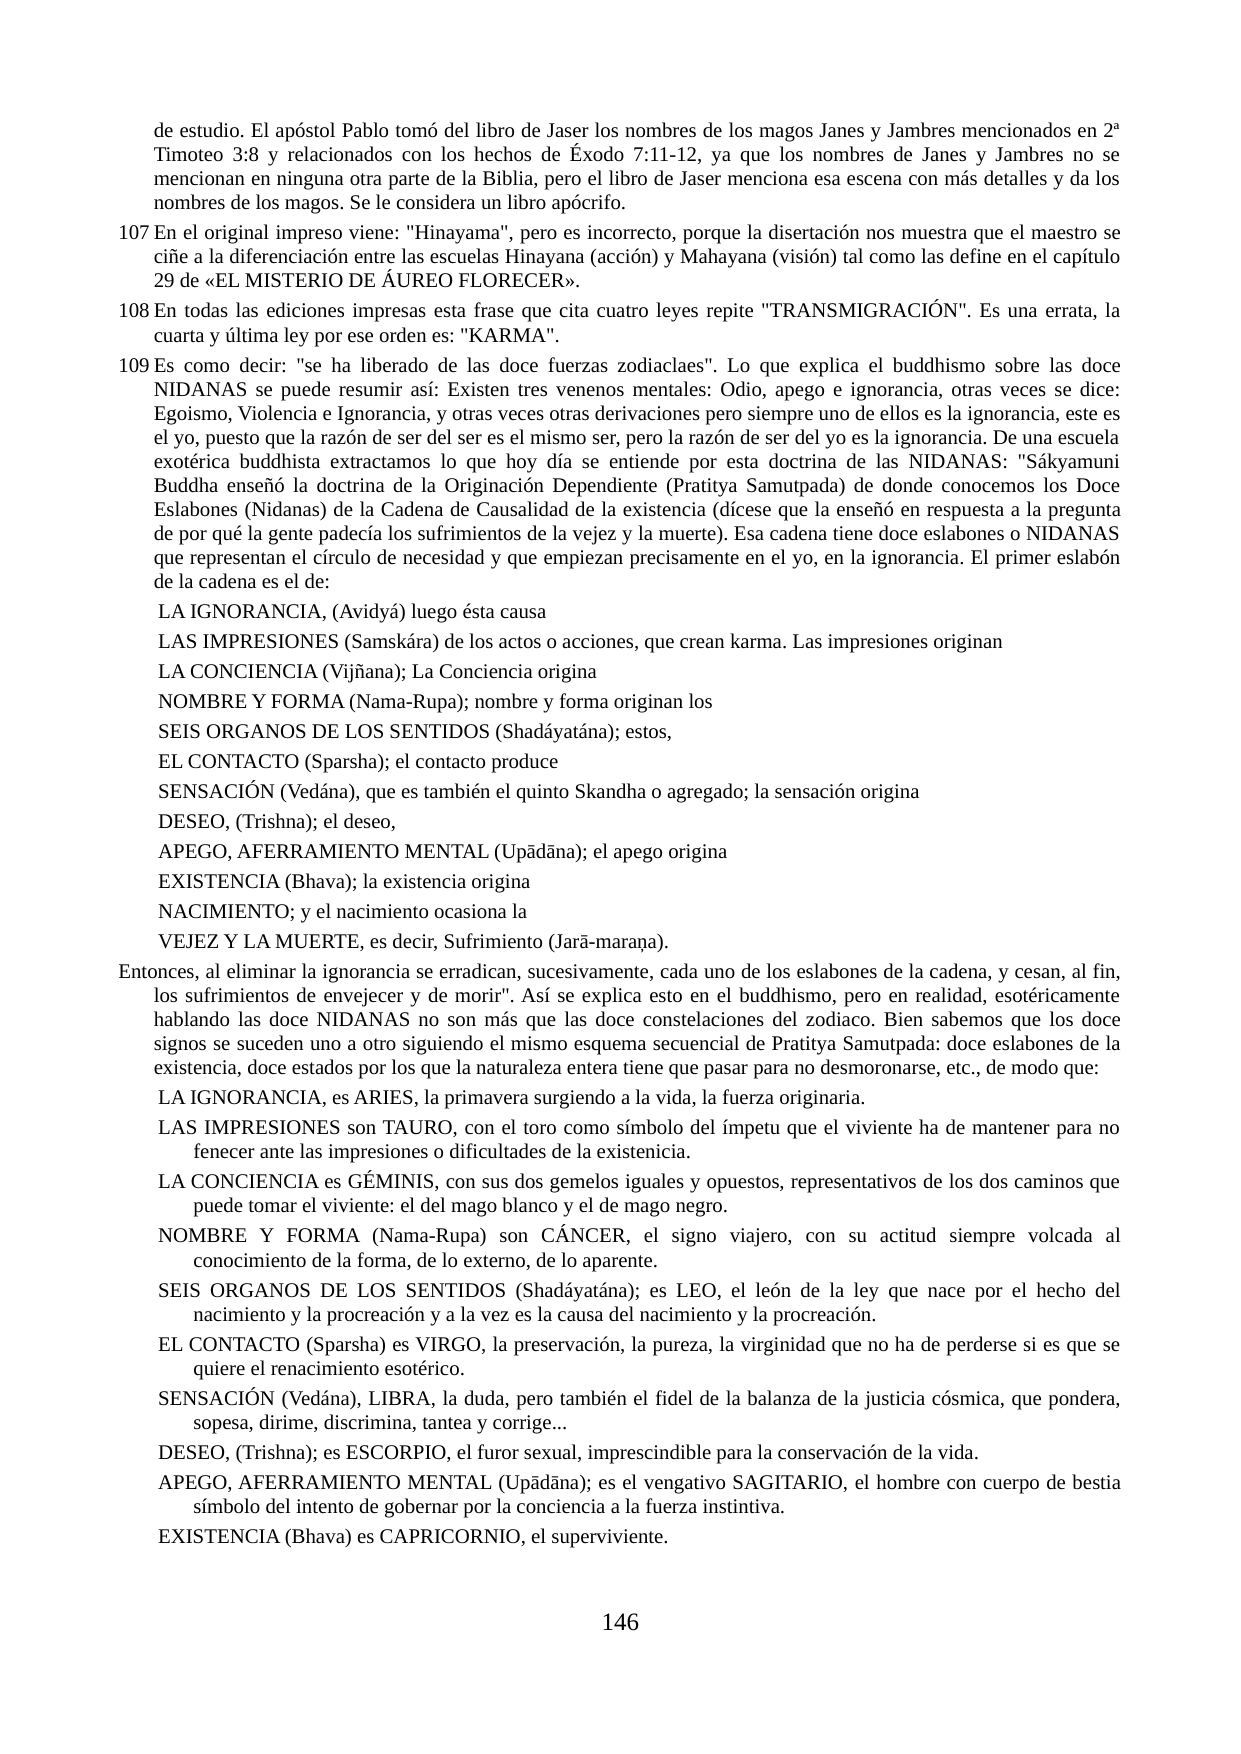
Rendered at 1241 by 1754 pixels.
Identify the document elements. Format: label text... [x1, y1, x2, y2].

text LAS IMPRESIONES (Samskára) de los actos o acciones, que crean karma. Las impresiones originan [158, 629, 1122, 653]
text LA CONCIENCIA (Vijñana); La Conciencia origina [158, 659, 1122, 683]
text En todas las ediciones impresas esta frase que cita cuatro leyes repite "TRANSMIGRACIÓN". Es una errata, la cuarta y última ley por ese orden es: "KARMA". [118, 298, 1122, 347]
text NOMBRE Y FORMA (Nama-Rupa); nombre y forma originan los [158, 689, 1122, 713]
text EL CONTACTO (Sparsha); el contacto produce [158, 749, 1122, 773]
text LA IGNORANCIA, es ARIES, la primavera surgiendo a la vida, la fuerza originaria. [158, 1085, 1122, 1109]
text de estudio. El apóstol Pablo tomó del libro de Jaser los nombres de los magos Janes y Jambres mencionados en 2ª Timoteo 3:8 y relacionados con los hechos de Éxodo 7:11-12, ya que los nombres de Janes y Jambres no se mencionan en ninguna otra parte de la Biblia, pero el libro de Jaser menciona esa escena con más detalles y da los nombres de los magos. Se le considera un libro apócrifo. [118, 118, 1122, 214]
text EXISTENCIA (Bhava); la existencia origina [158, 869, 1122, 893]
text SEIS ORGANOS DE LOS SENTIDOS (Shadáyatána); estos, [158, 719, 1122, 743]
text LAS IMPRESIONES son TAURO, con el toro como símbolo del ímpetu que el viviente ha de mantener para no fenecer ante las impresiones o dificultades de la existenicia. [158, 1115, 1122, 1163]
text LA CONCIENCIA es GÉMINIS, con sus dos gemelos iguales y opuestos, representativos de los dos caminos que puede tomar el viviente: el del mago blanco y el de mago negro. [158, 1169, 1122, 1217]
text En el original impreso viene: "Hinayama", pero es incorrecto, porque la disertación nos muestra que el maestro se ciñe a la diferenciación entre las escuelas Hinayana (acción) y Mahayana (visión) tal como las define en el capítulo 29 de «EL MISTERIO DE ÁUREO FLORECER». [118, 220, 1122, 292]
text VEJEZ Y LA MUERTE, es decir, Sufrimiento (Jarā-maraņa). [158, 929, 1122, 953]
text Es como decir: "se ha liberado de las doce fuerzas zodiaclaes". Lo que explica el buddhismo sobre las doce NIDANAS se puede resumir así: Existen tres venenos mentales: Odio, apego e ignorancia, otras veces se dice: Egoismo, Violencia e Ignorancia, y otras veces otras derivaciones pero siempre uno de ellos es la ignorancia, este es el yo, puesto que la razón de ser del ser es el mismo ser, pero la razón de ser del yo es la ignorancia. De una escuela exotérica buddhista extractamos lo que hoy día se entiende por esta doctrina de las NIDANAS: "Sákyamuni Buddha enseñó la doctrina de la Originación Dependiente (Pratitya Samutpada) de donde conocemos los Doce Eslabones (Nidanas) de la Cadena de Causalidad de la existencia (dícese que la enseñó en respuesta a la pregunta de por qué la gente padecía los sufrimientos de la vejez y la muerte). Esa cadena tiene doce eslabones o NIDANAS que representan el círculo de necesidad y que empiezan precisamente en el yo, en la ignorancia. El primer eslabón de la cadena es el de: [118, 352, 1122, 593]
text SENSACIÓN (Vedána), LIBRA, la duda, pero también el fidel de la balanza de la justicia cósmica, que pondera, sopesa, dirime, discrimina, tantea y corrige... [158, 1386, 1122, 1434]
text SENSACIÓN (Vedána), que es también el quinto Skandha o agregado; la sensación origina [158, 779, 1122, 803]
text SEIS ORGANOS DE LOS SENTIDOS (Shadáyatána); es LEO, el león de la ley que nace por el hecho del nacimiento y la procreación y a la vez es la causa del nacimiento y la procreación. [158, 1277, 1122, 1326]
text DESEO, (Trishna); es ESCORPIO, el furor sexual, imprescindible para la conservación de la vida. [158, 1440, 1122, 1464]
text LA IGNORANCIA, (Avidyá) luego ésta causa [158, 599, 1122, 623]
text Entonces, al eliminar la ignorancia se erradican, sucesivamente, cada uno de los eslabones de la cadena, y cesan, al fin, los sufrimientos de envejecer y de morir". Así se explica esto en el buddhismo, pero en realidad, esotéricamente hablando las doce NIDANAS no son más que las doce constelaciones del zodiaco. Bien sabemos que los doce signos se suceden uno a otro siguiendo el mismo esquema secuencial de Pratitya Samutpada: doce eslabones de la existencia, doce estados por los que la naturaleza entera tiene que pasar para no desmoronarse, etc., de modo que: [118, 959, 1122, 1079]
text NOMBRE Y FORMA (Nama-Rupa) son CÁNCER, el signo viajero, con su actitud siempre volcada al conocimiento de la forma, de lo externo, de lo aparente. [158, 1223, 1122, 1272]
text DESEO, (Trishna); el deseo, [158, 809, 1122, 833]
text EXISTENCIA (Bhava) es CAPRICORNIO, el superviviente. [158, 1524, 1122, 1548]
text NACIMIENTO; y el nacimiento ocasiona la [158, 899, 1122, 923]
text EL CONTACTO (Sparsha) es VIRGO, la preservación, la pureza, la virginidad que no ha de perderse si es que se quiere el renacimiento esotérico. [158, 1332, 1122, 1380]
text APEGO, AFERRAMIENTO MENTAL (Upādāna); el apego origina [158, 839, 1122, 863]
text APEGO, AFERRAMIENTO MENTAL (Upādāna); es el vengativo SAGITARIO, el hombre con cuerpo de bestia símbolo del intento de gobernar por la conciencia a la fuerza instintiva. [158, 1470, 1122, 1518]
